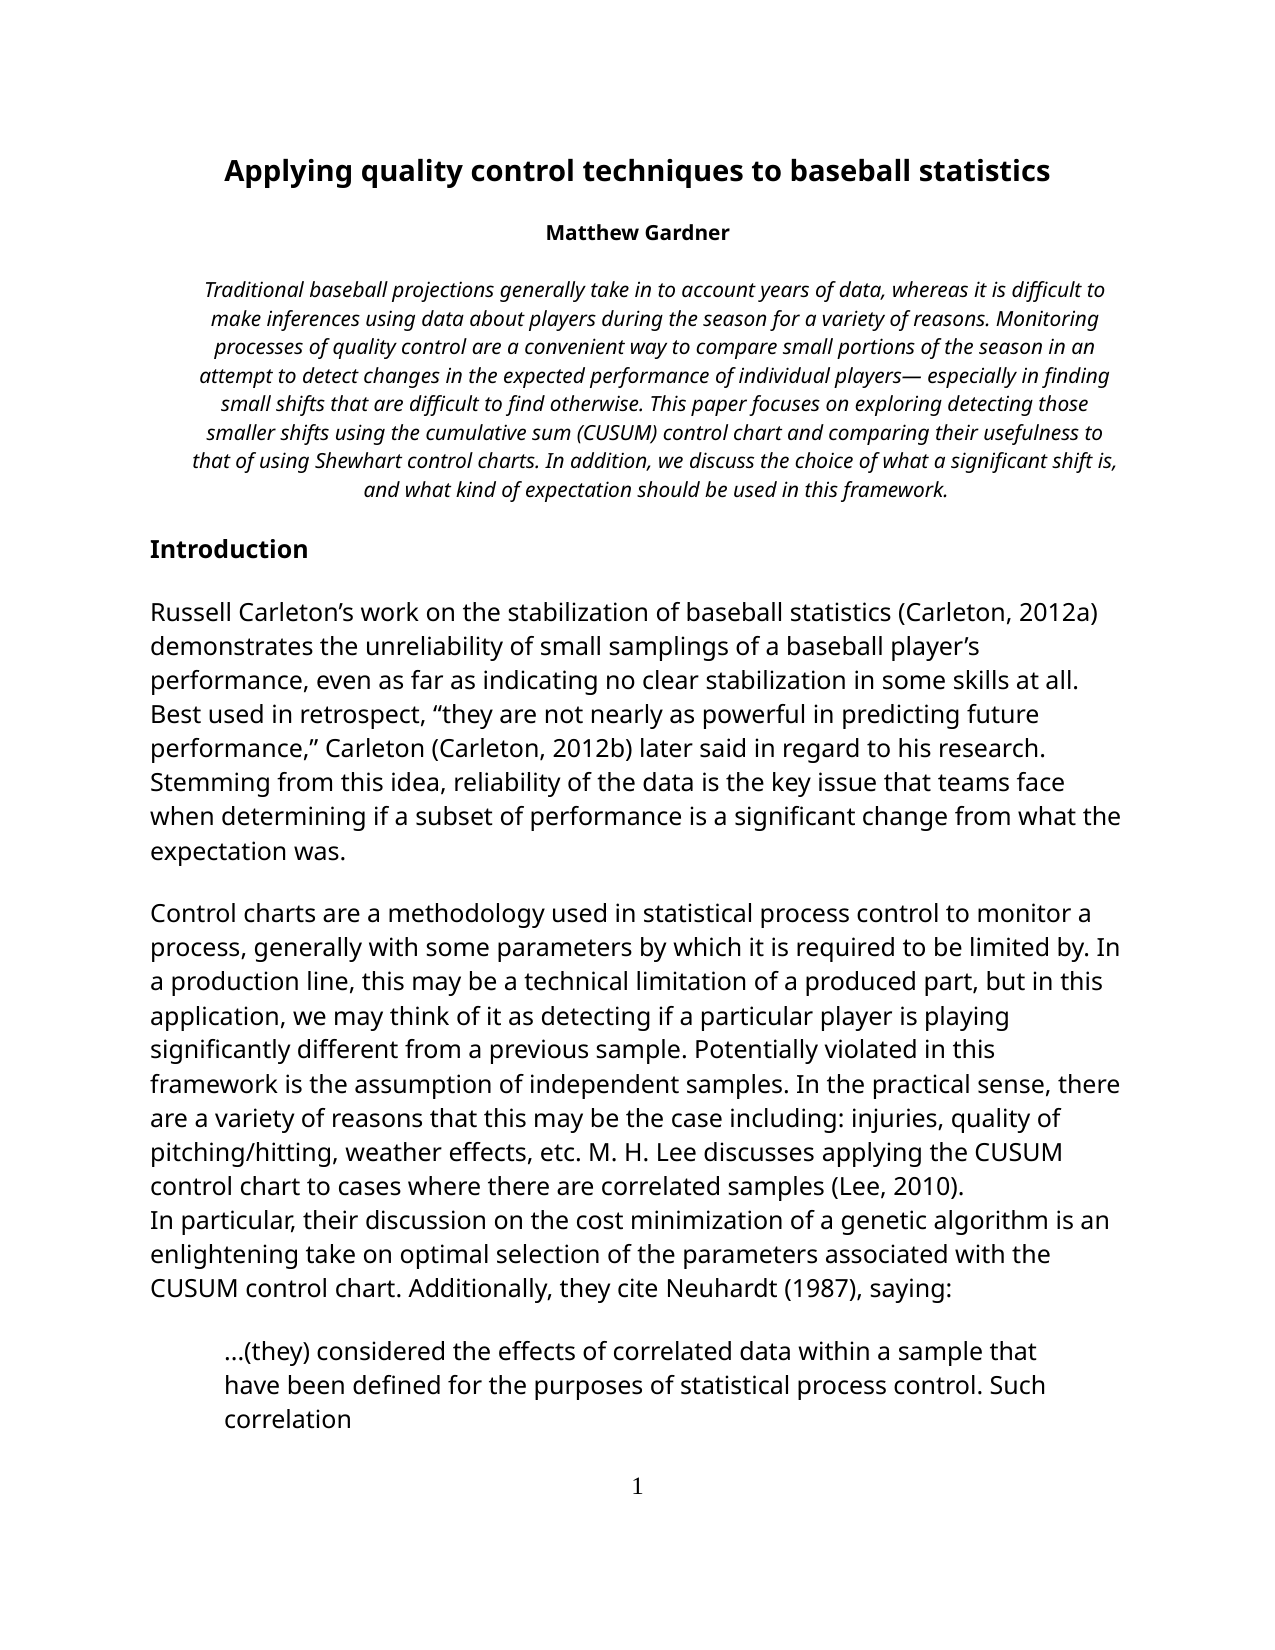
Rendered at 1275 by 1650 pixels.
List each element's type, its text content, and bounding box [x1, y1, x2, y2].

text In particular, their discussion on the cost minimization of a genetic algorithm is an enlightening take on optimal selection of the parameters associated with the CUSUM control chart. Additionally, they cite Neuhardt (1987), saying: [150, 1202, 1125, 1305]
text Introduction [150, 532, 1125, 566]
text Control charts are a methodology used in statistical process control to monitor a process, generally with some parameters by which it is required to be limited by. In a production line, this may be a technical limitation of a produced part, but in this application, we may think of it as detecting if a particular player is playing significantly different from a previous sample. Potentially violated in this framework is the assumption of independent samples. In the practical sense, there are a variety of reasons that this may be the case including: injuries, quality of pitching/hitting, weather effects, etc. M. H. Lee discusses applying the CUSUM control chart to cases where there are correlated samples (Lee, 2010). [150, 896, 1125, 1202]
text Russell Carleton’s work on the stabilization of baseball statistics (Carleton, 2012a) demonstrates the unreliability of small samplings of a baseball player’s performance, even as far as indicating no clear stabilization in some skills at all. Best used in retrospect, “they are not nearly as powerful in predicting future performance,” Carleton (Carleton, 2012b) later said in regard to his research. Stemming from this idea, reliability of the data is the key issue that teams face when determining if a subset of performance is a significant change from what the expectation was. [150, 595, 1125, 867]
text ...(they) considered the effects of correlated data within a sample that [224, 1333, 1125, 1367]
text have been defined for the purposes of statistical process control. Such correlation [224, 1367, 1125, 1436]
text Matthew Gardner [150, 218, 1125, 247]
text Applying quality control techniques to baseball statistics [150, 150, 1125, 190]
text Traditional baseball projections generally take in to account years of data, whereas it is difficult to make inferences using data about players during the season for a variety of reasons. Monitoring processes of quality control are a convenient way to compare small portions of the season in an attempt to detect changes in the expected performance of individual players— especially in finding small shifts that are difficult to find otherwise. This paper focuses on exploring detecting those smaller shifts using the cumulative sum (CUSUM) control chart and comparing their usefulness to that of using Shewhart control charts. In addition, we discuss the choice of what a significant shift is, and what kind of expectation should be used in this framework. [187, 276, 1125, 503]
